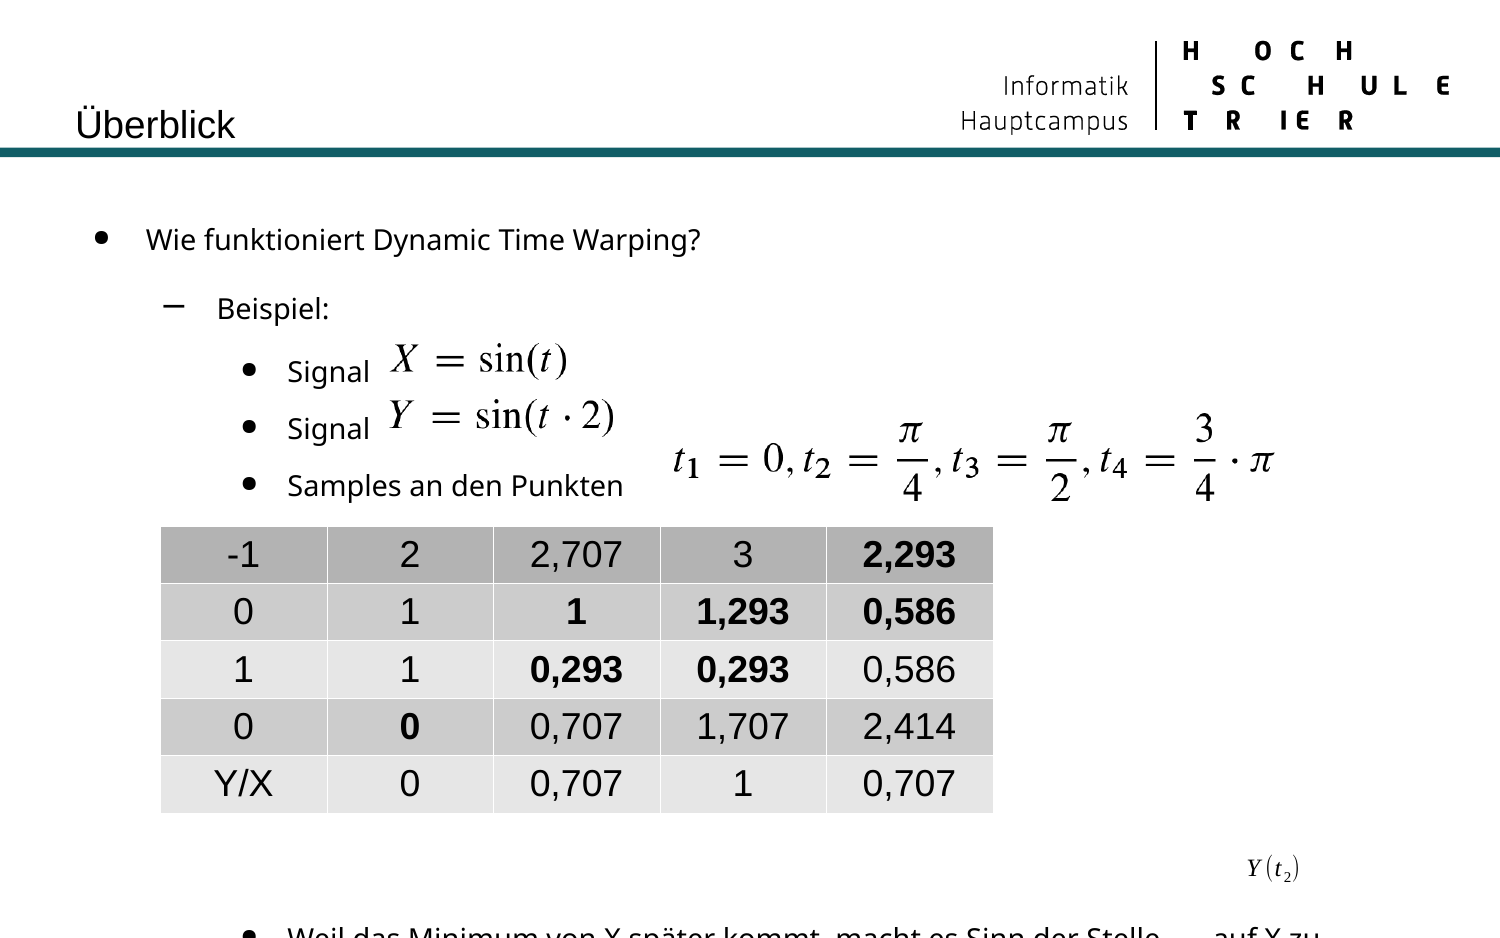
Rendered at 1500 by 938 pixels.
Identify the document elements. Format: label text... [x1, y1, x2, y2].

picture [389, 342, 566, 380]
list Wie funktioniert Dynamic Time Warping? Beispiel: Signal Signal Samples an den Punkten Weil das Minimum von X später kommt, macht es Sinn der Stelle auf X zu „warten“ [75, 219, 1425, 938]
table_cell 0,586 [827, 584, 993, 640]
table_cell 1 [328, 584, 493, 640]
table_header 2,293 [827, 527, 993, 583]
table_cell Y/X [161, 756, 327, 813]
table_cell 1,293 [661, 584, 826, 640]
table_cell 1 [494, 584, 660, 640]
table_cell 0 [161, 699, 327, 755]
picture [673, 413, 1275, 501]
table_cell 0 [328, 699, 493, 755]
chart [1240, 854, 1307, 886]
table_cell 0,707 [494, 756, 660, 813]
table_cell 0,586 [827, 641, 993, 698]
table_header 3 [661, 527, 826, 583]
picture [389, 398, 613, 438]
title Überblick [75, 37, 1425, 194]
table_cell 1 [328, 641, 493, 698]
table_cell 1 [661, 756, 826, 813]
table_cell 0 [328, 756, 493, 813]
table_cell 1,707 [661, 699, 826, 755]
table_cell 0,707 [494, 699, 660, 755]
table_cell 1 [161, 641, 327, 698]
table_cell 0,293 [661, 641, 826, 698]
table_header 2 [328, 527, 493, 583]
table_cell 0,707 [827, 756, 993, 813]
table_cell 0,293 [494, 641, 660, 698]
table_header 2,707 [494, 527, 660, 583]
table_header -1 [161, 527, 327, 583]
table_cell 2,414 [827, 699, 993, 755]
table_cell 0 [161, 584, 327, 640]
